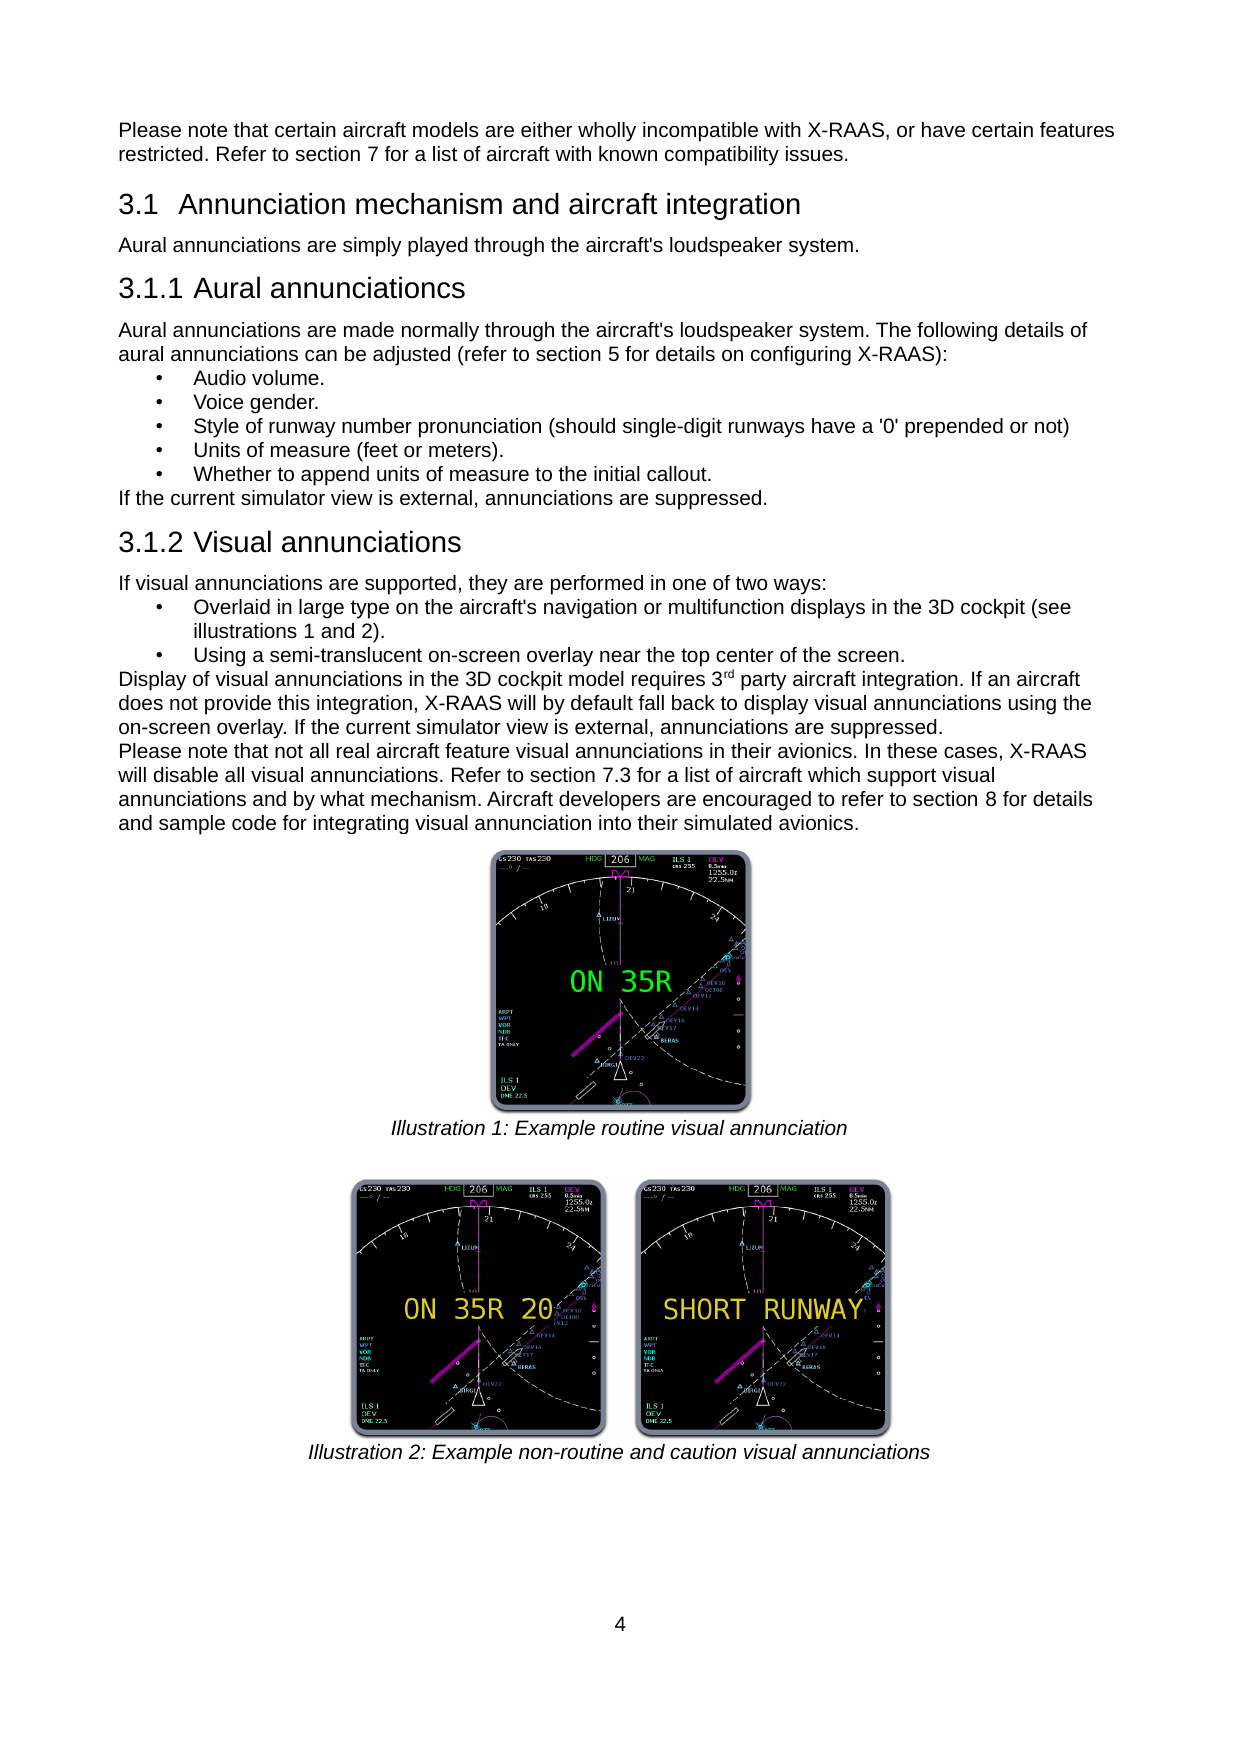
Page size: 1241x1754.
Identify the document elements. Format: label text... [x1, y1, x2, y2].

picture [346, 1176, 894, 1441]
text Display of visual annunciations in the 3D cockpit model requires 3rd party aircraft integration. If an aircraft does not provide this integration, X-RAAS will by default fall back to display visual annunciations using the on-screen overlay. If the current simulator view is external, annunciations are suppressed. [118, 667, 1122, 739]
list Voice gender. [156, 390, 1122, 414]
text Please note that not all real aircraft feature visual annunciations in their avionics. In these cases, X-RAAS will disable all visual annunciations. Refer to section 7.3 for a list of aircraft which support visual annunciations and by what mechanism. Aircraft developers are encouraged to refer to section 8 for details and sample code for integrating visual annunciation into their simulated avionics. [118, 739, 1122, 834]
picture [485, 847, 755, 1116]
text Illustration 2: Example non-routine and caution visual annunciations [297, 1176, 944, 1464]
subtitle Visual annunciations [118, 524, 1122, 558]
text Please note that certain aircraft models are either wholly incompatible with X-RAAS, or have certain features restricted. Refer to section 7 for a list of aircraft with known compatibility issues. [118, 118, 1122, 166]
subtitle Aural annunciationcs [118, 271, 1122, 305]
text Aural annunciations are made normally through the aircraft's loudspeaker system. The following details of aural annunciations can be adjusted (refer to section 5 for details on configuring X-RAAS): [118, 318, 1122, 366]
text Illustration 1: Example routine visual annunciation [299, 1116, 941, 1140]
list Style of runway number pronunciation (should single-digit runways have a '0' prepended or not) [156, 414, 1122, 438]
list Audio volume. [156, 366, 1122, 390]
text Aural annunciations are simply played through the aircraft's loudspeaker system. [118, 233, 1122, 257]
list Using a semi-translucent on-screen overlay near the top center of the screen. [156, 643, 1122, 667]
list Overlaid in large type on the aircraft's navigation or multifunction displays in the 3D cockpit (see illustrations 1 and 2). [156, 595, 1122, 643]
list Units of measure (feet or meters). [156, 438, 1122, 462]
text If the current simulator view is external, annunciations are suppressed. [118, 486, 1122, 510]
list Whether to append units of measure to the initial callout. [156, 462, 1122, 486]
text If visual annunciations are supported, they are performed in one of two ways: [118, 571, 1122, 595]
subtitle Annunciation mechanism and aircraft integration [118, 187, 1122, 220]
